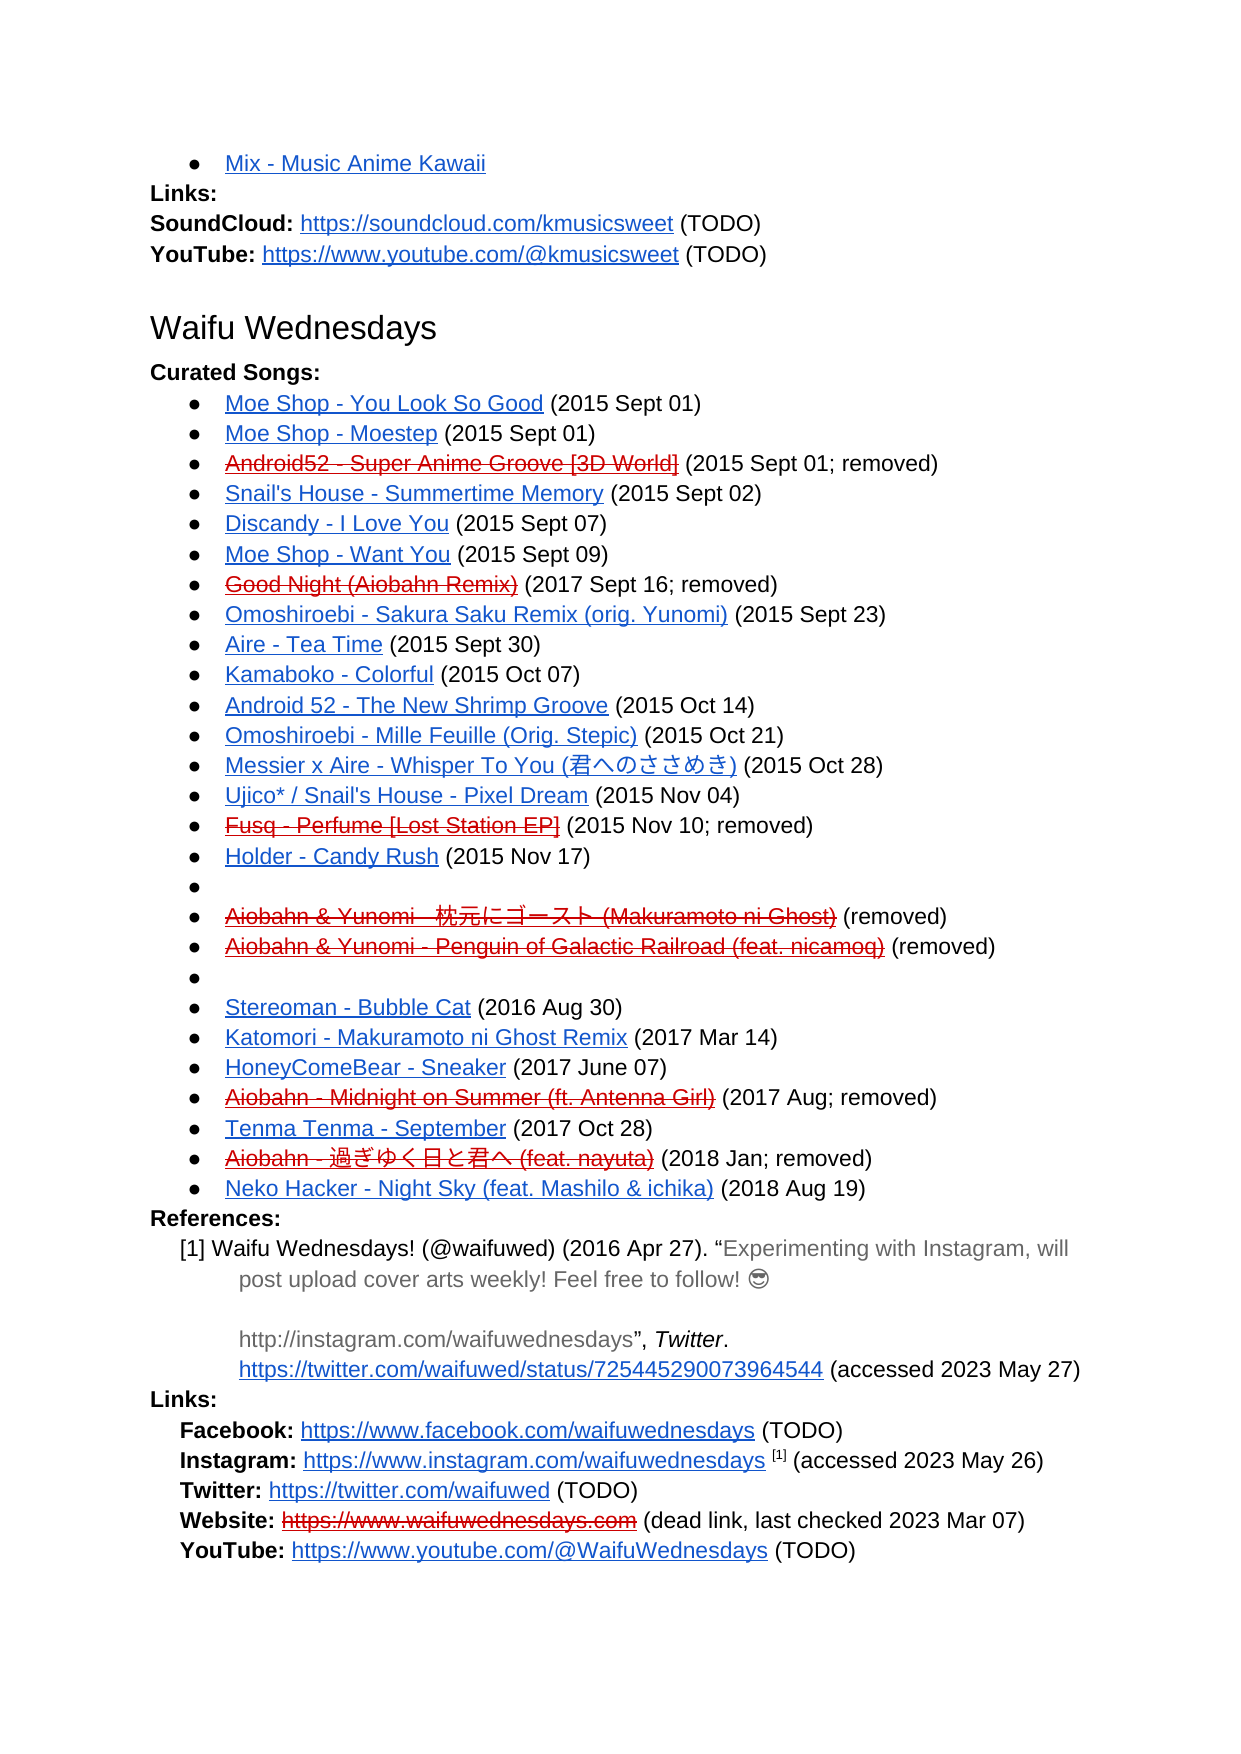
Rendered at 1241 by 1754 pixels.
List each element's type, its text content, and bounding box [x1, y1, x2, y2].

list Mix - Music Anime Kawaii [187, 150, 1090, 176]
list Omoshiroebi - Sakura Saku Remix (orig. Yunomi) (2015 Sept 23) [187, 601, 1090, 627]
list Stereoman - Bubble Cat (2016 Aug 30) [187, 994, 1090, 1020]
text Website: https://www.waifuwednesdays.com (dead link, last checked 2023 Mar 07) [179, 1507, 1090, 1533]
list Holder - Candy Rush (2015 Nov 17) [187, 843, 1090, 869]
text [1] Waifu Wednesdays! (@waifuwed) (2016 Apr 27). “Experimenting with Instagram, will post upload cover arts weekly! Feel free to follow! 😎 http://instagram.com/waifuwednesdays”, Twitter. https://twitter.com/waifuwed/status/725445290073964544 (accessed 2023 May 27) [179, 1235, 1090, 1382]
list Moe Shop - Moestep (2015 Sept 01) [187, 420, 1090, 446]
list Aiobahn & Yunomi - Penguin of Galactic Railroad (feat. nicamoq) (removed) [187, 933, 1090, 959]
text Facebook: https://www.facebook.com/waifuwednesdays (TODO) [179, 1417, 1090, 1443]
list Aiobahn - 過ぎゆく日と君へ (feat. nayuta) (2018 Jan; removed) [187, 1145, 1090, 1171]
text SoundCloud: https://soundcloud.com/kmusicsweet (TODO) [150, 210, 1090, 237]
list Snail's House - Summertime Memory (2015 Sept 02) [187, 480, 1090, 506]
list Neko Hacker - Night Sky (feat. Mashilo & ichika) (2018 Aug 19) [187, 1175, 1090, 1201]
text Links: [150, 180, 1090, 207]
list Aiobahn & Yunomi - 枕元にゴースト (Makuramoto ni Ghost) (removed) [187, 903, 1090, 929]
list Kamaboko - Colorful (2015 Oct 07) [187, 661, 1090, 688]
list Messier x Aire - Whisper To You (君へのささめき) (2015 Oct 28) [187, 752, 1090, 778]
list Katomori - Makuramoto ni Ghost Remix (2017 Mar 14) [187, 1024, 1090, 1050]
list Moe Shop - You Look So Good (2015 Sept 01) [187, 389, 1090, 416]
list Fusq - Perfume [Lost Station EP] (2015 Nov 10; removed) [187, 812, 1090, 839]
list Tenma Tenma - September (2017 Oct 28) [187, 1114, 1090, 1141]
subtitle Waifu Wednesdays [150, 308, 1090, 347]
text Links: [150, 1386, 1090, 1413]
list Android 52 - The New Shrimp Groove (2015 Oct 14) [187, 692, 1090, 718]
list Android52 - Super Anime Groove [3D World] (2015 Sept 01; removed) [187, 450, 1090, 476]
list HoneyComeBear - Sneaker (2017 June 07) [187, 1054, 1090, 1080]
list Discandy - I Love You (2015 Sept 07) [187, 510, 1090, 537]
list Good Night (Aiobahn Remix) (2017 Sept 16; removed) [187, 571, 1090, 597]
list Aire - Tea Time (2015 Sept 30) [187, 631, 1090, 657]
text Instagram: https://www.instagram.com/waifuwednesdays [1] (accessed 2023 May 26) [179, 1447, 1090, 1473]
text References: [150, 1205, 1090, 1231]
list Moe Shop - Want You (2015 Sept 09) [187, 541, 1090, 567]
text YouTube: https://www.youtube.com/@WaifuWednesdays (TODO) [179, 1537, 1090, 1564]
text Curated Songs: [150, 359, 1090, 386]
text Twitter: https://twitter.com/waifuwed (TODO) [179, 1477, 1090, 1503]
text YouTube: https://www.youtube.com/@kmusicsweet (TODO) [150, 241, 1090, 267]
list Ujico* / Snail's House - Pixel Dream (2015 Nov 04) [187, 782, 1090, 808]
list Omoshiroebi - Mille Feuille (Orig. Stepic) (2015 Oct 21) [187, 722, 1090, 748]
list Aiobahn - Midnight on Summer (ft. Antenna Girl) (2017 Aug; removed) [187, 1084, 1090, 1111]
